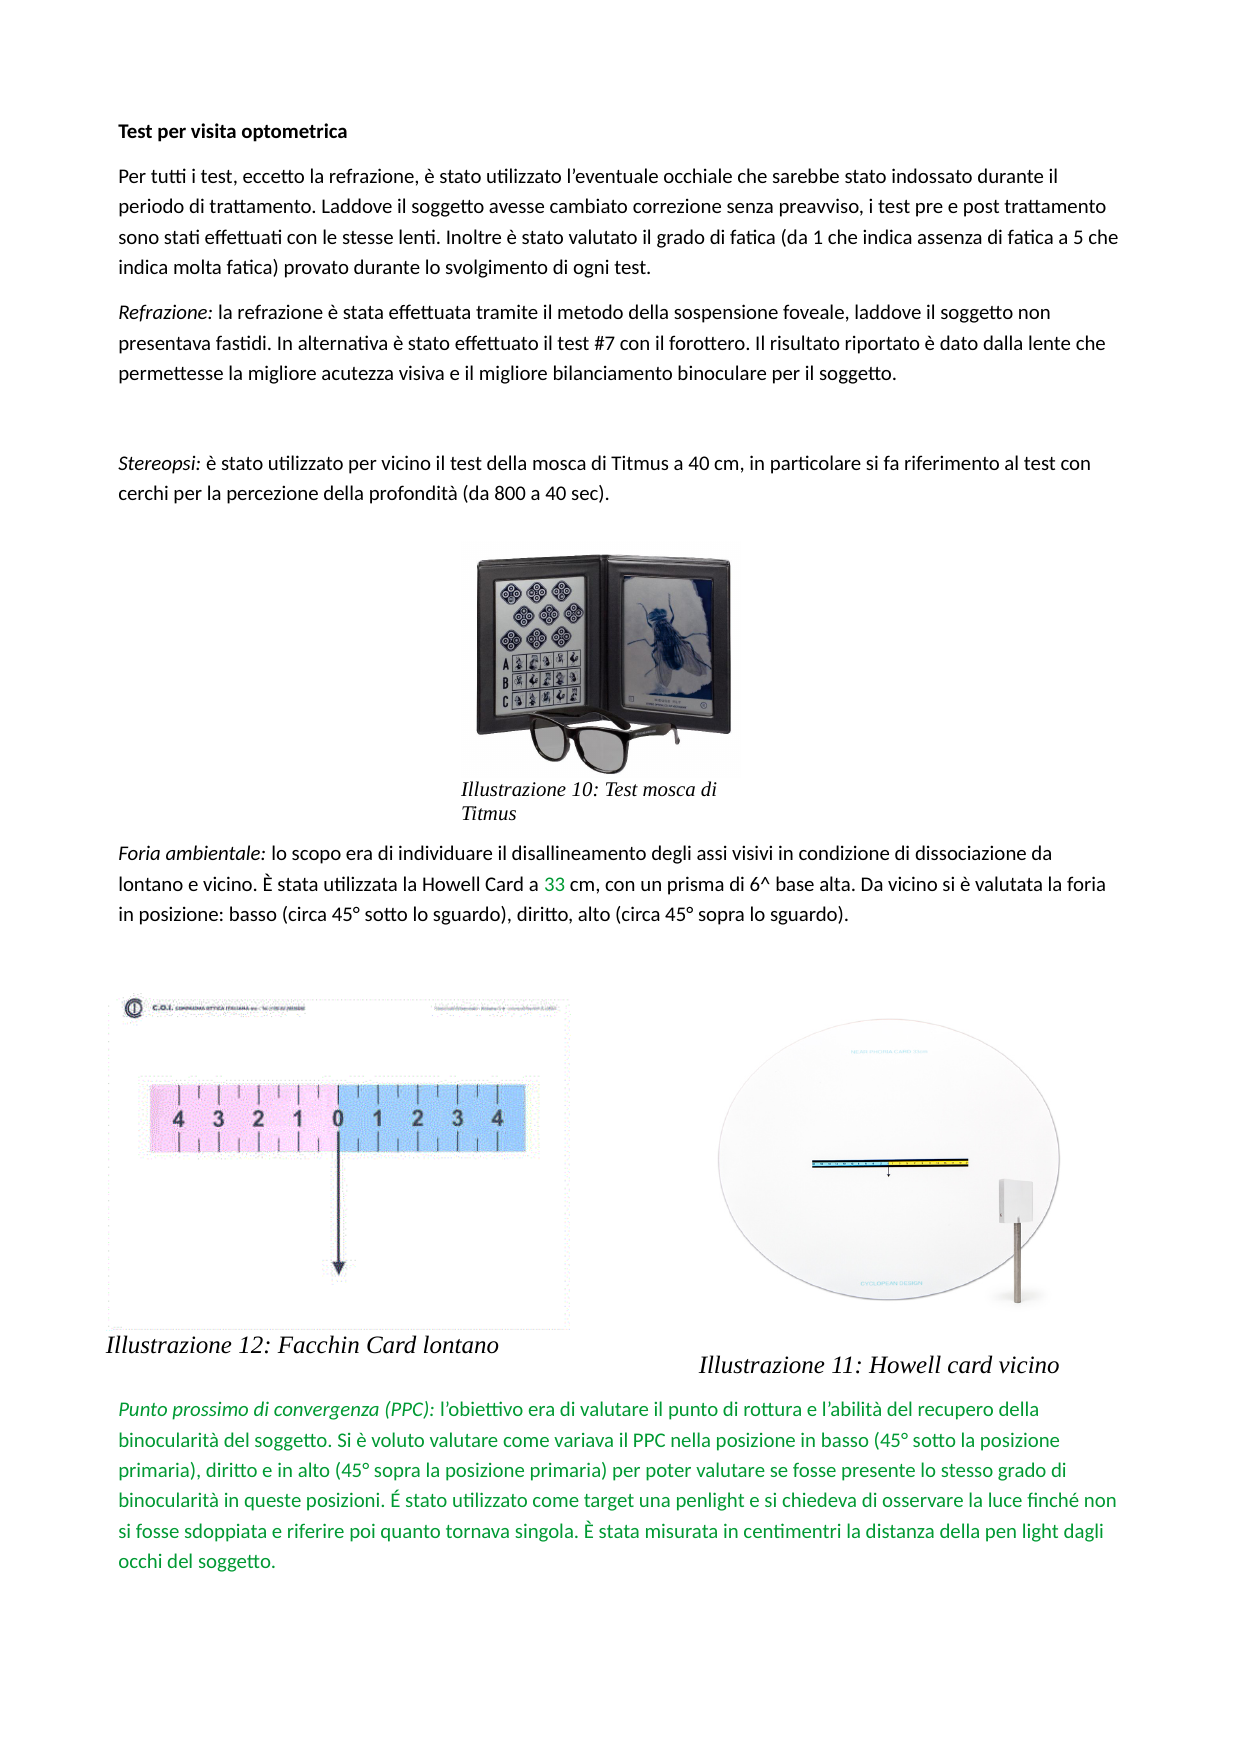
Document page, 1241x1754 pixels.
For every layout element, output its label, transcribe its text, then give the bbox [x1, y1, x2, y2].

text Refrazione: la refrazione è stata effettuata tramite il metodo della sospensione foveale, laddove il soggetto non presentava fastidi. In alternativa è stato effettuato il test #7 con il forottero. Il risultato riportato è dato dalla lente che permettesse la migliore acutezza visiva e il migliore bilanciamento binoculare per il soggetto. [118, 299, 1122, 386]
picture [698, 968, 1080, 1350]
text Foria ambientale: lo scopo era di individuare il disallineamento degli assi visivi in condizione di dissociazione da lontano e vicino. È stata utilizzata la Howell Card a 33 cm, con un prisma di 6^ base alta. Da vicino si è valutata la foria in posizione: basso (circa 45° sotto lo sguardo), diritto, alto (circa 45° sopra lo sguardo). [118, 841, 1122, 927]
text Punto prossimo di convergenza (PPC): l’obiettivo era di valutare il punto di rottura e l’abilità del recupero della binocularità del soggetto. Si è voluto valutare come variava il PPC nella posizione in basso (45° sotto la posizione primaria), diritto e in alto (45° sopra la posizione primaria) per poter valutare se fosse presente lo stesso grado di binocularità in queste posizioni. É stato utilizzato come target una penlight e si chiedeva di osservare la luce finché non si fosse sdoppiata e riferire poi quanto tornava singola. È stata misurata in centimentri la distanza della pen light dagli occhi del soggetto. [118, 1396, 1122, 1574]
text Illustrazione 10: Test mosca di Titmus [461, 778, 741, 825]
text Test per visita optometrica [118, 118, 1122, 143]
text Stereopsi: è stato utilizzato per vicino il test della mosca di Titmus a 40 cm, in particolare si fa riferimento al test con cerchi per la percezione della profondità (da 800 a 40 sec). [118, 450, 1122, 506]
text Illustrazione 11: Howell card vicino [698, 1350, 1080, 1378]
text Illustrazione 12: Facchin Card lontano [106, 1331, 572, 1359]
picture [460, 541, 742, 778]
picture [105, 992, 573, 1331]
text Per tutti i test, eccetto la refrazione, è stato utilizzato l’eventuale occhiale che sarebbe stato indossato durante il periodo di trattamento. Laddove il soggetto avesse cambiato correzione senza preavviso, i test pre e post trattamento sono stati effettuati con le stesse lenti. Inoltre è stato valutato il grado di fatica (da 1 che indica assenza di fatica a 5 che indica molta fatica) provato durante lo svolgimento di ogni test. [118, 163, 1122, 280]
